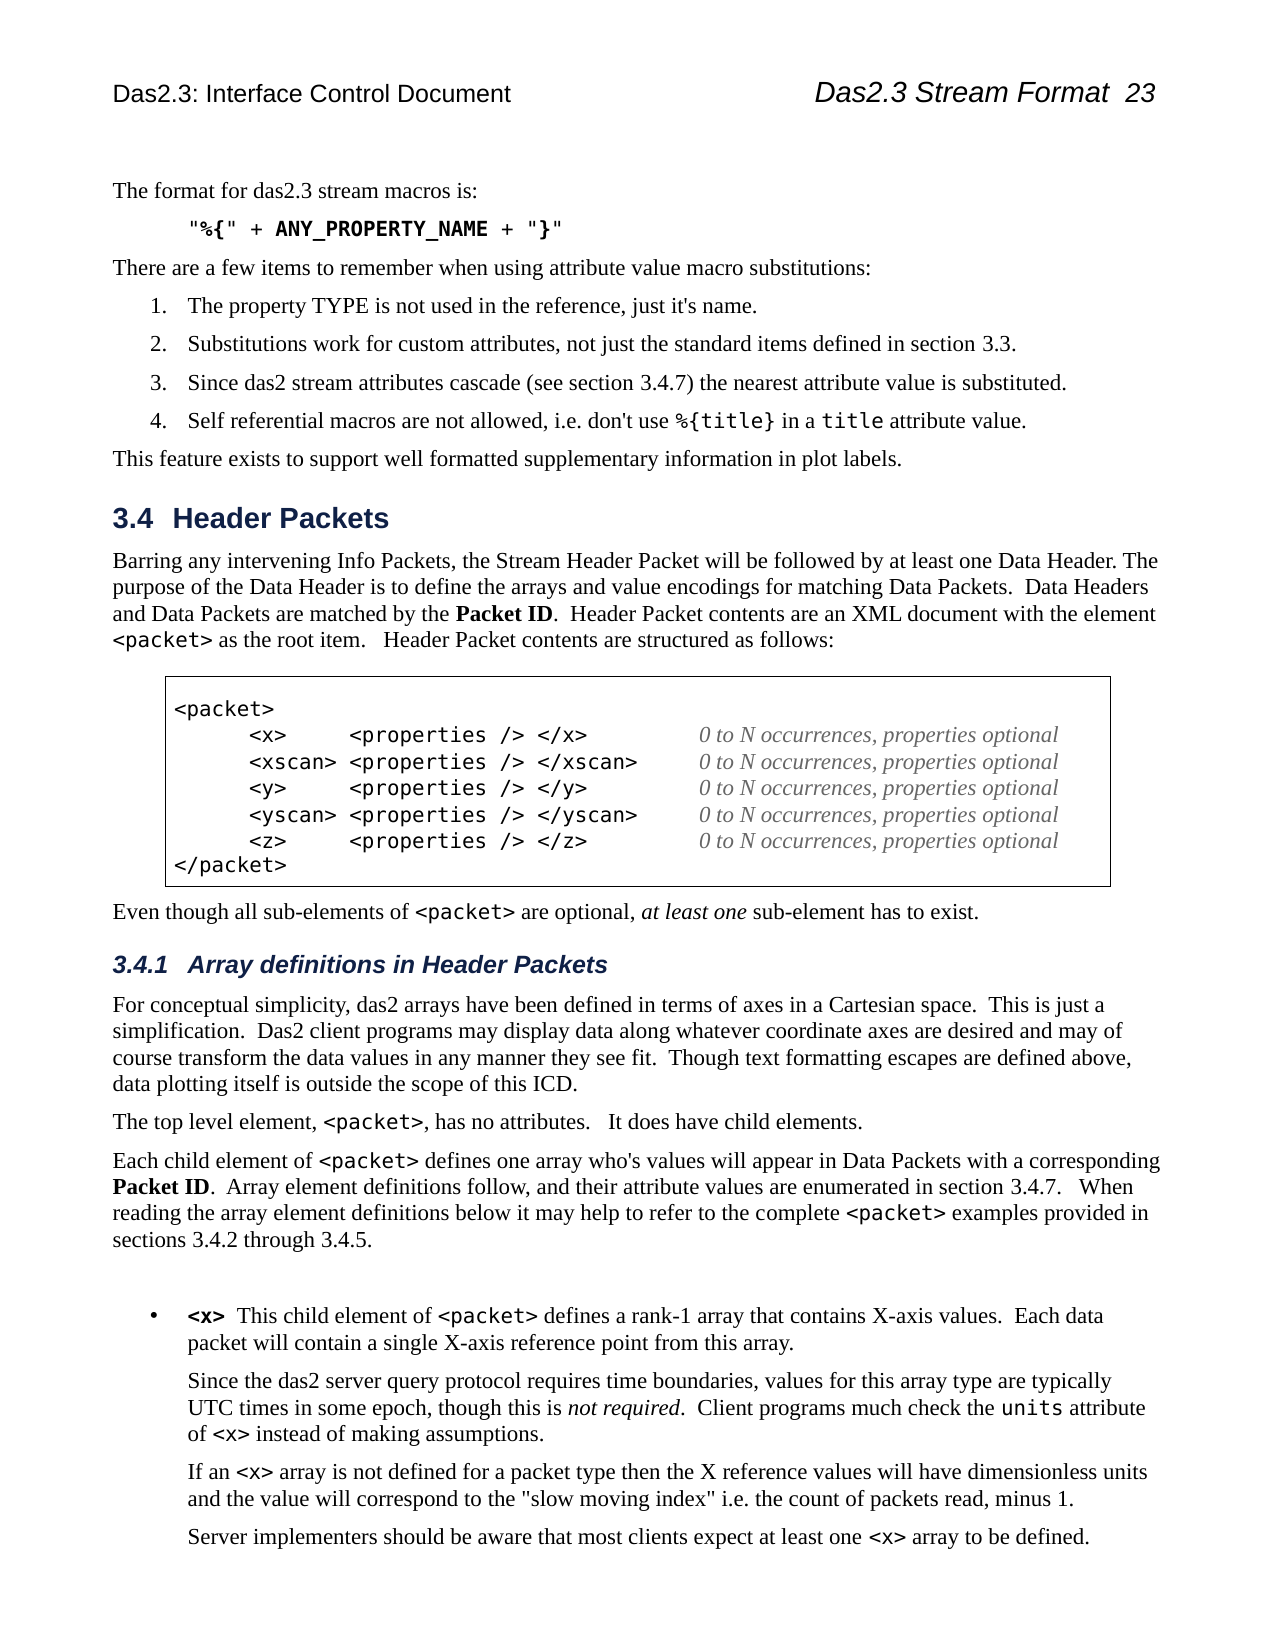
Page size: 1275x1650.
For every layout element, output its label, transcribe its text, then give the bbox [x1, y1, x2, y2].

list Since das2 stream attributes cascade (see section 3.4.7) the nearest attribute value is substituted. [150, 368, 1162, 395]
text Even though all sub-elements of <packet> are optional, at least one sub-element has to exist. [112, 664, 1162, 925]
list Self referential macros are not allowed, i.e. don't use %{title} in a title attribute value. [150, 407, 1162, 433]
text <x> <properties /> </x> 0 to N occurrences, properties optional [174, 722, 1101, 748]
list If an <x> array is not defined for a packet type then the X reference values will have dimensionless units and the value will correspond to the "slow moving index" i.e. the count of packets read, minus 1. [150, 1458, 1162, 1511]
list Substitutions work for custom attributes, not just the standard items defined in section 3.3. [150, 330, 1162, 357]
text There are a few items to remember when using attribute value macro substitutions: [112, 253, 1162, 280]
text <yscan> <properties /> </yscan> 0 to N occurrences, properties optional [174, 801, 1101, 827]
text Barring any intervening Info Packets, the Stream Header Packet will be followed by at least one Data Header. The purpose of the Data Header is to define the arrays and value encodings for matching Data Packets. Data Headers and Data Packets are matched by the Packet ID. Header Packet contents are an XML document with the element <packet> as the root item. Header Packet contents are structured as follows: [112, 547, 1162, 652]
list <x> This child element of <packet> defines a rank-1 array that contains X-axis values. Each data packet will contain a single X-axis reference point from this array. [150, 1302, 1162, 1355]
list Server implementers should be aware that most clients expect at least one <x> array to be defined. [150, 1523, 1162, 1549]
list Since the das2 server query protocol requires time boundaries, values for this array type are typically UTC times in some epoch, though this is not required. Client programs much check the units attribute of <x> instead of making assumptions. [150, 1367, 1162, 1446]
text "%{" + ANY_PROPERTY_NAME + "}" [112, 215, 1162, 242]
text </packet> [174, 853, 1101, 878]
text For conceptual simplicity, das2 arrays have been defined in terms of axes in a Cartesian space. This is just a simplification. Das2 client programs may display data along whatever coordinate axes are desired and may of course transform the data values in any manner they see fit. Though text formatting escapes are defined above, data plotting itself is outside the scope of this ICD. [112, 991, 1162, 1096]
text <xscan> <properties /> </xscan> 0 to N occurrences, properties optional [174, 748, 1101, 774]
subtitle Header Packets [112, 502, 1162, 535]
text The top level element, <packet>, has no attributes. It does have child elements. [112, 1108, 1162, 1135]
text The format for das2.3 stream macros is: [112, 177, 1162, 203]
text <z> <properties /> </z> 0 to N occurrences, properties optional [174, 827, 1101, 853]
text This feature exists to support well formatted supplementary information in plot labels. [112, 445, 1162, 472]
text <y> <properties /> </y> 0 to N occurrences, properties optional [174, 774, 1101, 801]
text <packet> [174, 697, 1101, 722]
subtitle Array definitions in Header Packets [112, 950, 1162, 978]
list The property TYPE is not used in the reference, just it's name. [150, 292, 1162, 318]
text Each child element of <packet> defines one array who's values will appear in Data Packets with a corresponding Packet ID. Array element definitions follow, and their attribute values are enumerated in section 3.4.7. When reading the array element definitions below it may help to refer to the complete <packet> examples provided in sections 3.4.2 through 3.4.5. [112, 1147, 1162, 1252]
